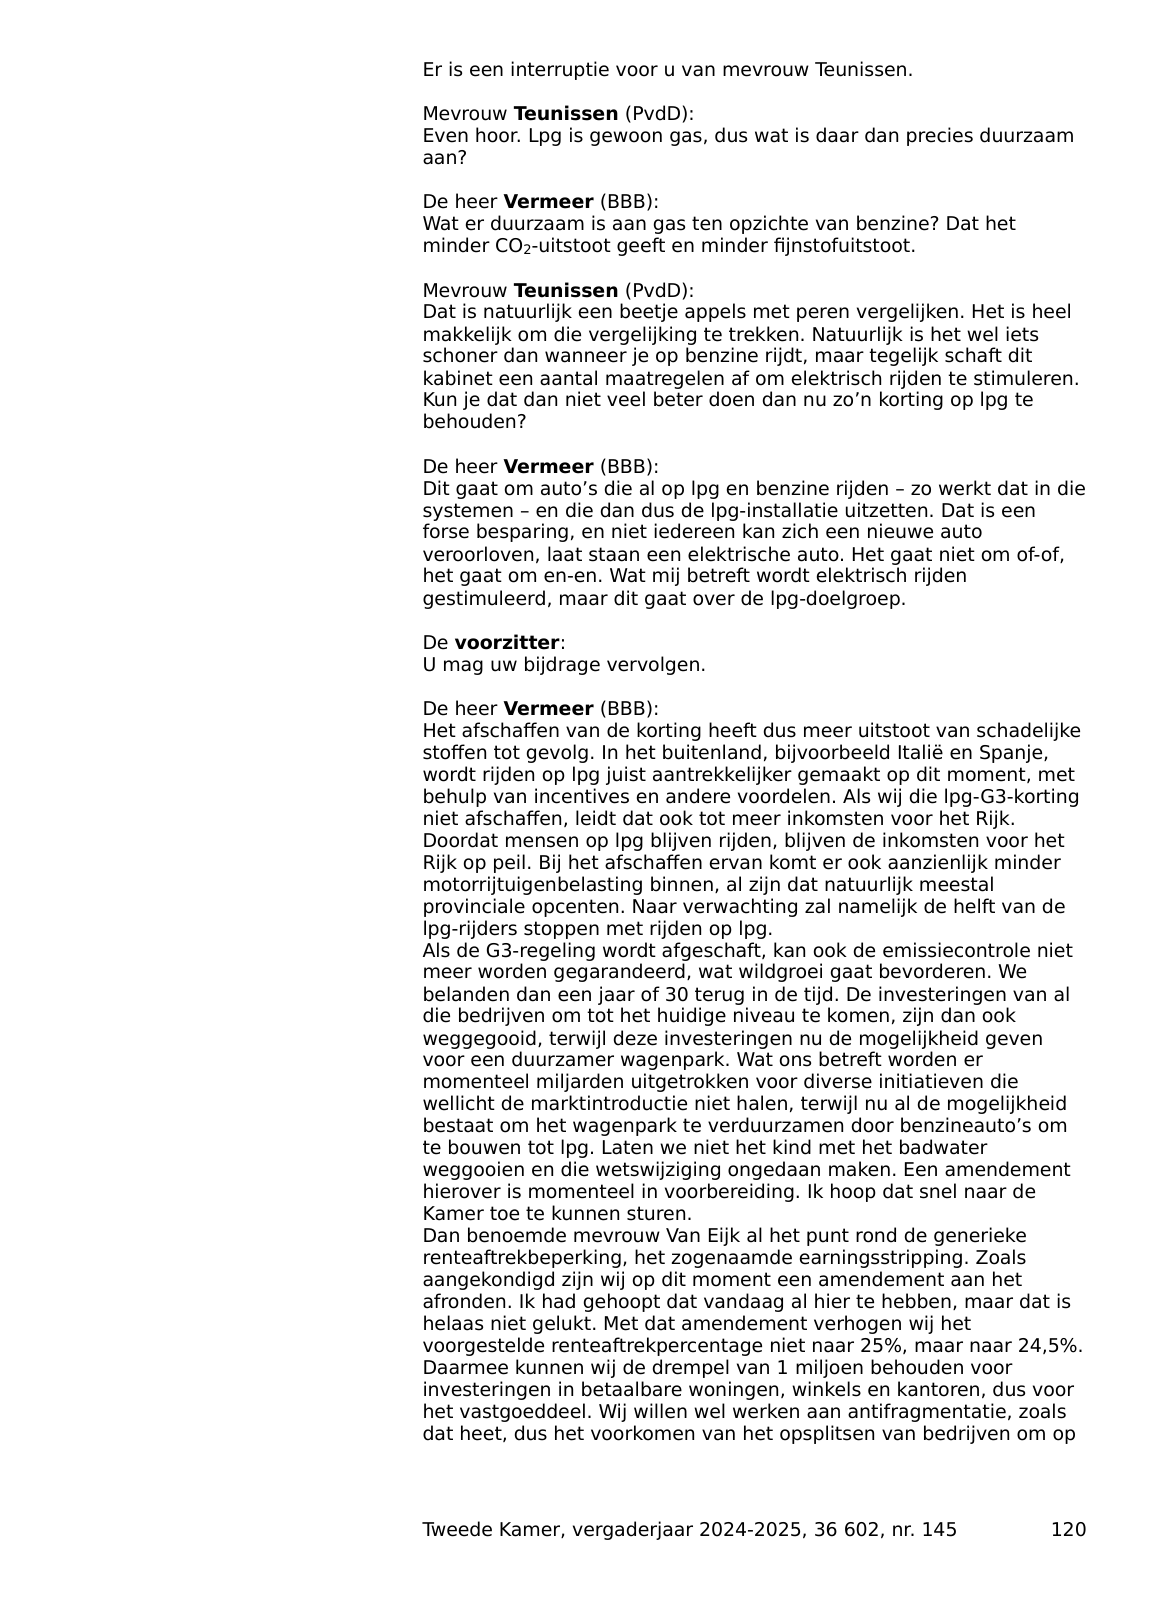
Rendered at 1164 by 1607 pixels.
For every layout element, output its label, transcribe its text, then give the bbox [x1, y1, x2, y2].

text Dan benoemde mevrouw Van Eijk al het punt rond de generieke renteaftrekbeperking, het zogenaamde earningsstripping. Zoals aangekondigd zijn wij op dit moment een amendement aan het afronden. Ik had gehoopt dat vandaag al hier te hebben, maar dat is helaas niet gelukt. Met dat amendement verhogen wij het voorgestelde renteaftrekpercentage niet naar 25%, maar naar 24,5%. Daarmee kunnen wij de drempel van 1 miljoen behouden voor investeringen in betaalbare woningen, winkels en kantoren, dus voor het vastgoeddeel. Wij willen wel werken aan antifragmentatie, zoals dat heet, dus het voorkomen van het opsplitsen van bedrijven om op [422, 1225, 1087, 1445]
text Mevrouw Teunissen (PvdD): [422, 103, 1087, 125]
text Dat is natuurlijk een beetje appels met peren vergelijken. Het is heel makkelijk om die vergelijking te trekken. Natuurlijk is het wel iets schoner dan wanneer je op benzine rijdt, maar tegelijk schaft dit kabinet een aantal maatregelen af om elektrisch rijden te stimuleren. Kun je dat dan niet veel beter doen dan nu zo’n korting op lpg te behouden? [422, 301, 1087, 433]
text De voorzitter: [422, 632, 1087, 653]
text Mevrouw Teunissen (PvdD): [422, 279, 1087, 301]
text Even hoor. Lpg is gewoon gas, dus wat is daar dan precies duurzaam aan? [422, 125, 1087, 169]
text Dit gaat om auto’s die al op lpg en benzine rijden – zo werkt dat in die systemen – en die dan dus de lpg-installatie uitzetten. Dat is een forse besparing, en niet iedereen kan zich een nieuwe auto veroorloven, laat staan een elektrische auto. Het gaat niet om of-of, het gaat om en-en. Wat mij betreft wordt elektrisch rijden gestimuleerd, maar dit gaat over de lpg-doelgroep. [422, 477, 1087, 609]
text U mag uw bijdrage vervolgen. [422, 653, 1087, 676]
text Er is een interruptie voor u van mevrouw Teunissen. [422, 59, 1087, 81]
text Als de G3-regeling wordt afgeschaft, kan ook de emissiecontrole niet meer worden gegarandeerd, wat wildgroei gaat bevorderen. We belanden dan een jaar of 30 terug in de tijd. De investeringen van al die bedrijven om tot het huidige niveau te komen, zijn dan ook weggegooid, terwijl deze investeringen nu de mogelijkheid geven voor een duurzamer wagenpark. Wat ons betreft worden er momenteel miljarden uitgetrokken voor diverse initiatieven die wellicht de marktintroductie niet halen, terwijl nu al de mogelijkheid bestaat om het wagenpark te verduurzamen door benzineauto’s om te bouwen tot lpg. Laten we niet het kind met het badwater weggooien en die wetswijziging ongedaan maken. Een amendement hierover is momenteel in voorbereiding. Ik hoop dat snel naar de Kamer toe te kunnen sturen. [422, 939, 1087, 1225]
text De heer Vermeer (BBB): [422, 191, 1087, 213]
text De heer Vermeer (BBB): [422, 698, 1087, 720]
text Het afschaffen van de korting heeft dus meer uitstoot van schadelijke stoffen tot gevolg. In het buitenland, bijvoorbeeld Italië en Spanje, wordt rijden op lpg juist aantrekkelijker gemaakt op dit moment, met behulp van incentives en andere voordelen. Als wij die lpg-G3-korting niet afschaffen, leidt dat ook tot meer inkomsten voor het Rijk. Doordat mensen op lpg blijven rijden, blijven de inkomsten voor het Rijk op peil. Bij het afschaffen ervan komt er ook aanzienlijk minder motorrijtuigenbelasting binnen, al zijn dat natuurlijk meestal provinciale opcenten. Naar verwachting zal namelijk de helft van de lpg-rijders stoppen met rijden op lpg. [422, 720, 1087, 939]
text De heer Vermeer (BBB): [422, 456, 1087, 477]
text Wat er duurzaam is aan gas ten opzichte van benzine? Dat het minder CO2-uitstoot geeft en minder fijnstofuitstoot. [422, 213, 1087, 257]
